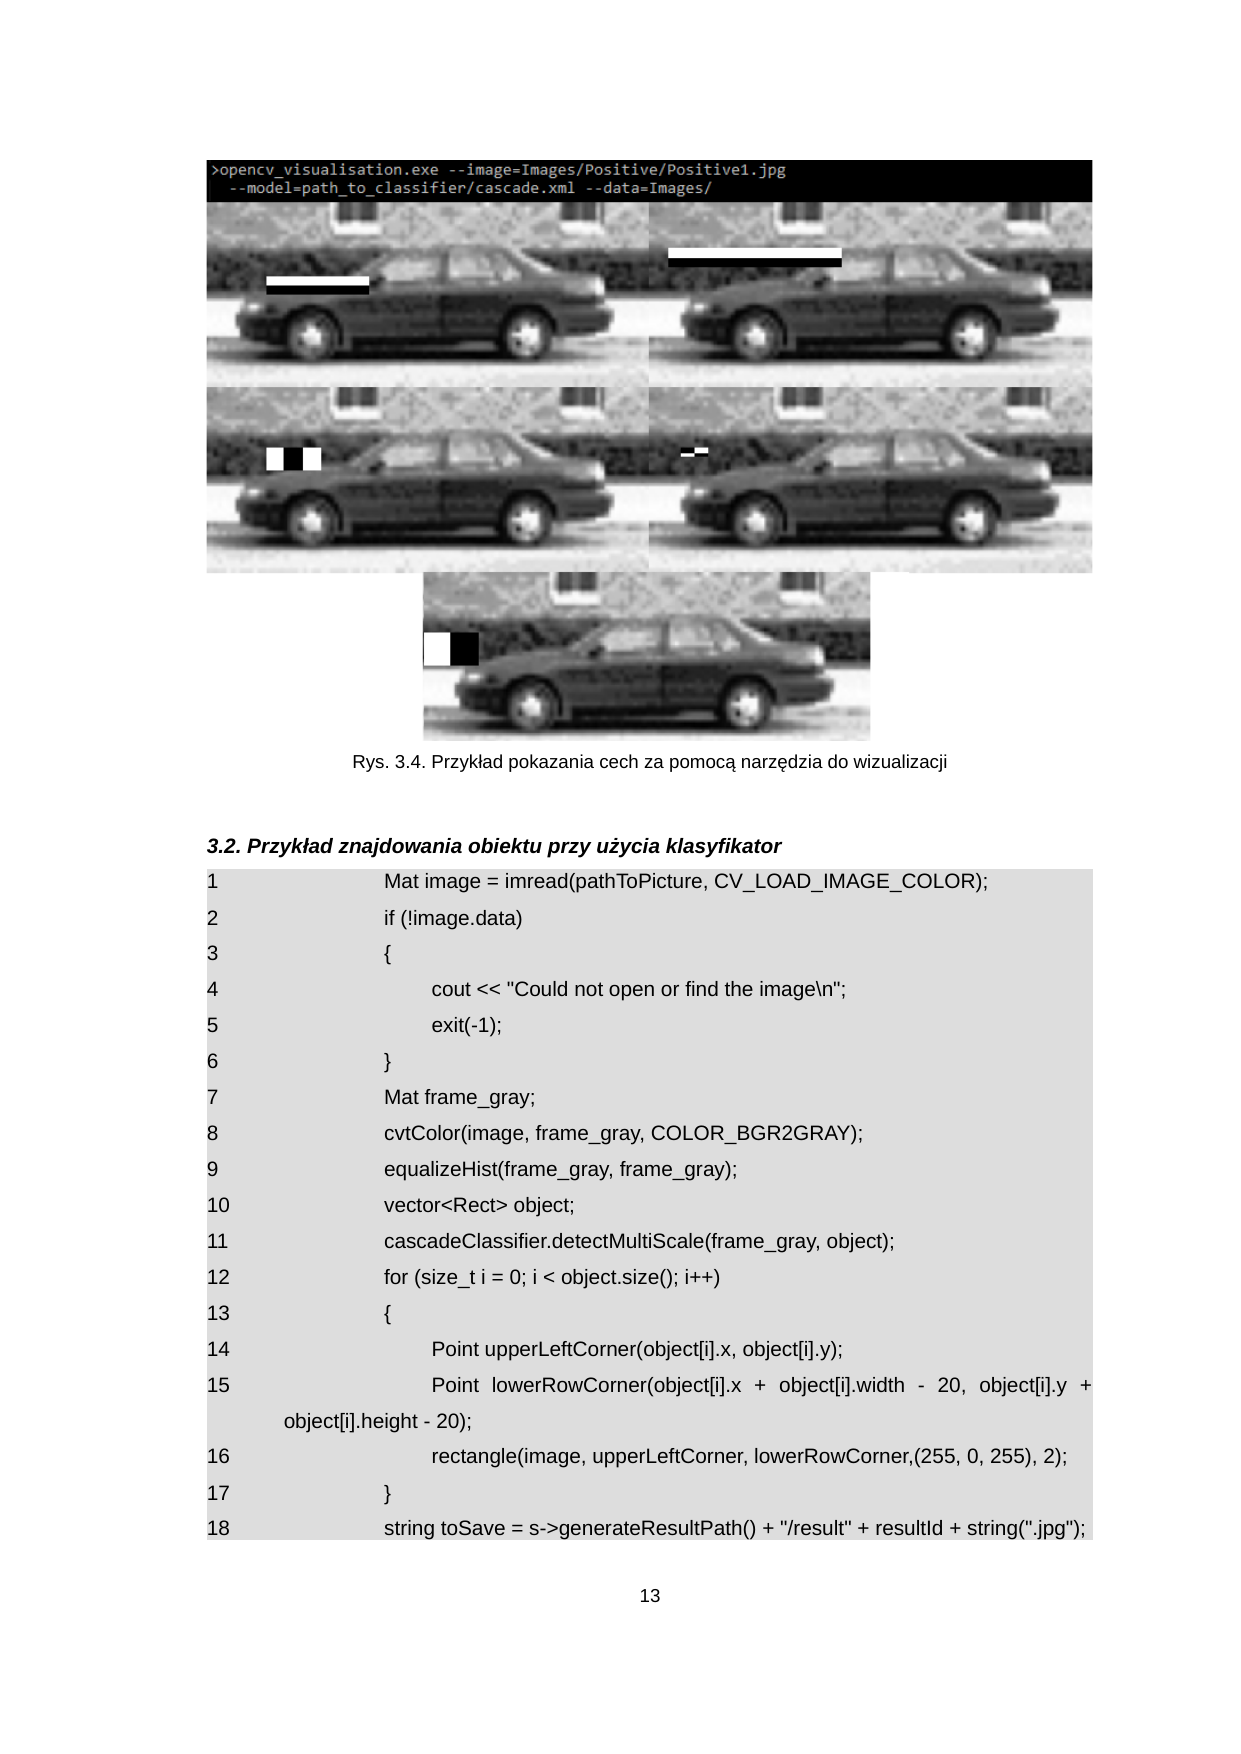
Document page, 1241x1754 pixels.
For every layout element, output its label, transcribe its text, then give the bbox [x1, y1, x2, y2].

list vector<Rect> object; [207, 1193, 1093, 1217]
subtitle 3.2. Przykład znajdowania obiektu przy użycia klasyfikator [207, 833, 1093, 857]
list string toSave = s->generateResultPath() + "/result" + resultId + string(".jpg"); [207, 1516, 1093, 1540]
text [207, 148, 1093, 160]
text Rys. 3.4. Przykład pokazania cech za pomocą narzędzia do wizualizacji [207, 741, 1093, 773]
list Point upperLeftCorner(object[i].x, object[i].y); [207, 1337, 1093, 1361]
list Mat frame_gray; [207, 1085, 1093, 1109]
list equalizeHist(frame_gray, frame_gray); [207, 1157, 1093, 1181]
list Point lowerRowCorner(object[i].x + object[i].width - 20, object[i].y + object[i].height - 20); [207, 1372, 1093, 1432]
list Mat image = imread(pathToPicture, CV_LOAD_IMAGE_COLOR); [207, 869, 1093, 893]
list cascadeClassifier.detectMultiScale(frame_gray, object); [207, 1229, 1093, 1253]
list cvtColor(image, frame_gray, COLOR_BGR2GRAY); [207, 1121, 1093, 1145]
list { [207, 1301, 1093, 1324]
list for (size_t i = 0; i < object.size(); i++) [207, 1265, 1093, 1289]
list if (!image.data) [207, 905, 1093, 929]
list } [207, 1049, 1093, 1073]
list exit(-1); [207, 1013, 1093, 1037]
list } [207, 1480, 1093, 1504]
picture [206, 160, 1093, 741]
list { [207, 941, 1093, 965]
list rectangle(image, upperLeftCorner, lowerRowCorner,(255, 0, 255), 2); [207, 1444, 1093, 1468]
list cout << "Could not open or find the image\n"; [207, 977, 1093, 1001]
